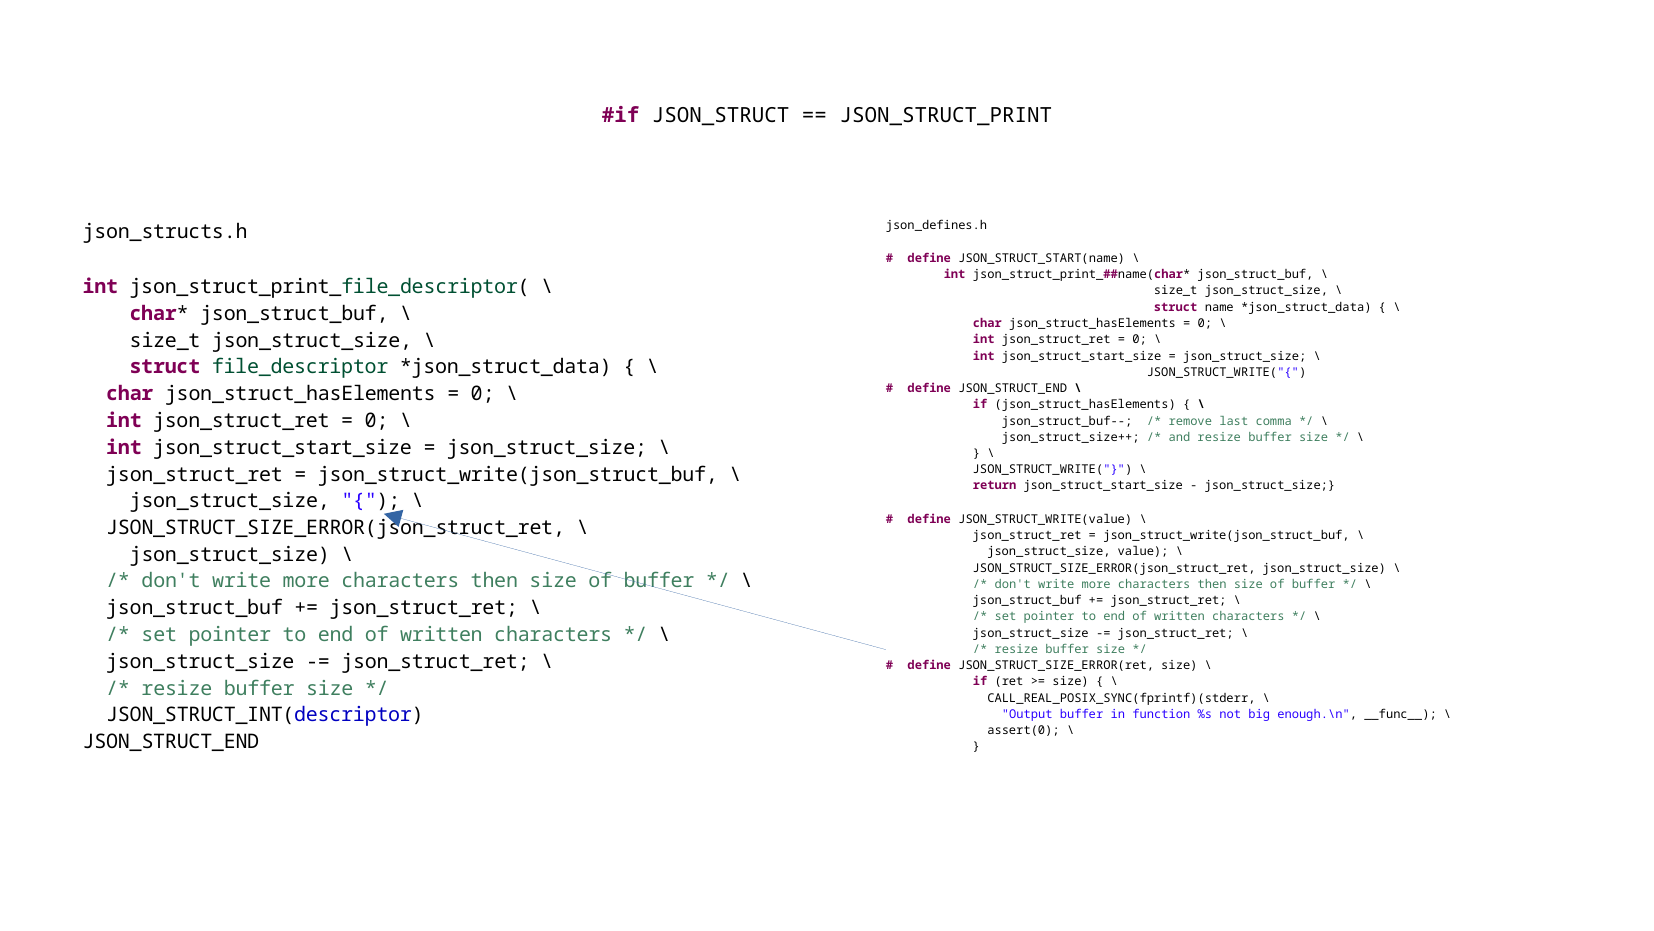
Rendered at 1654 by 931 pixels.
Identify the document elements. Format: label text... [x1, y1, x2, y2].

list json_structs.h int json_struct_print_file_descriptor( \ char* json_struct_buf, \ size_t json_struct_size, \ struct file_descriptor *json_struct_data) { \ char json_struct_hasElements = 0; \ int json_struct_ret = 0; \ int json_struct_start_size = json_struct_size; \ json_struct_ret = json_struct_write(json_struct_buf, \ json_struct_size, "{"); \ JSON_STRUCT_SIZE_ERROR(json_struct_ret, \ json_struct_size) \ /* don't write more characters then size of buffer */ \ json_struct_buf += json_struct_ret; \ /* set pointer to end of written characters */ \ json_struct_size -= json_struct_ret; \ /* resize buffer size */ JSON_STRUCT_INT(descriptor) JSON_STRUCT_END [82, 217, 827, 758]
list json_defines.h # define JSON_STRUCT_START(name) \ int json_struct_print_##name(char* json_struct_buf, \ size_t json_struct_size, \ struct name *json_struct_data) { \ char json_struct_hasElements = 0; \ int json_struct_ret = 0; \ int json_struct_start_size = json_struct_size; \ JSON_STRUCT_WRITE("{") # define JSON_STRUCT_END \ if (json_struct_hasElements) { \ json_struct_buf--; /* remove last comma */ \ json_struct_size++; /* and resize buffer size */ \ } \ JSON_STRUCT_WRITE("}") \ return json_struct_start_size - json_struct_size;} # define JSON_STRUCT_WRITE(value) \ json_struct_ret = json_struct_write(json_struct_buf, \ json_struct_size, value); \ JSON_STRUCT_SIZE_ERROR(json_struct_ret, json_struct_size) \ /* don't write more characters then size of buffer */ \ json_struct_buf += json_struct_ret; \ /* set pointer to end of written characters */ \ json_struct_size -= json_struct_ret; \ /* resize buffer size */ # define JSON_STRUCT_SIZE_ERROR(ret, size) \ if (ret >= size) { \ CALL_REAL_POSIX_SYNC(fprintf)(stderr, \ "Output buffer in function %s not big enough.\n", __func__); \ assert(0); \ } [885, 216, 1571, 756]
title #if JSON_STRUCT == JSON_STRUCT_PRINT [82, 37, 1571, 193]
